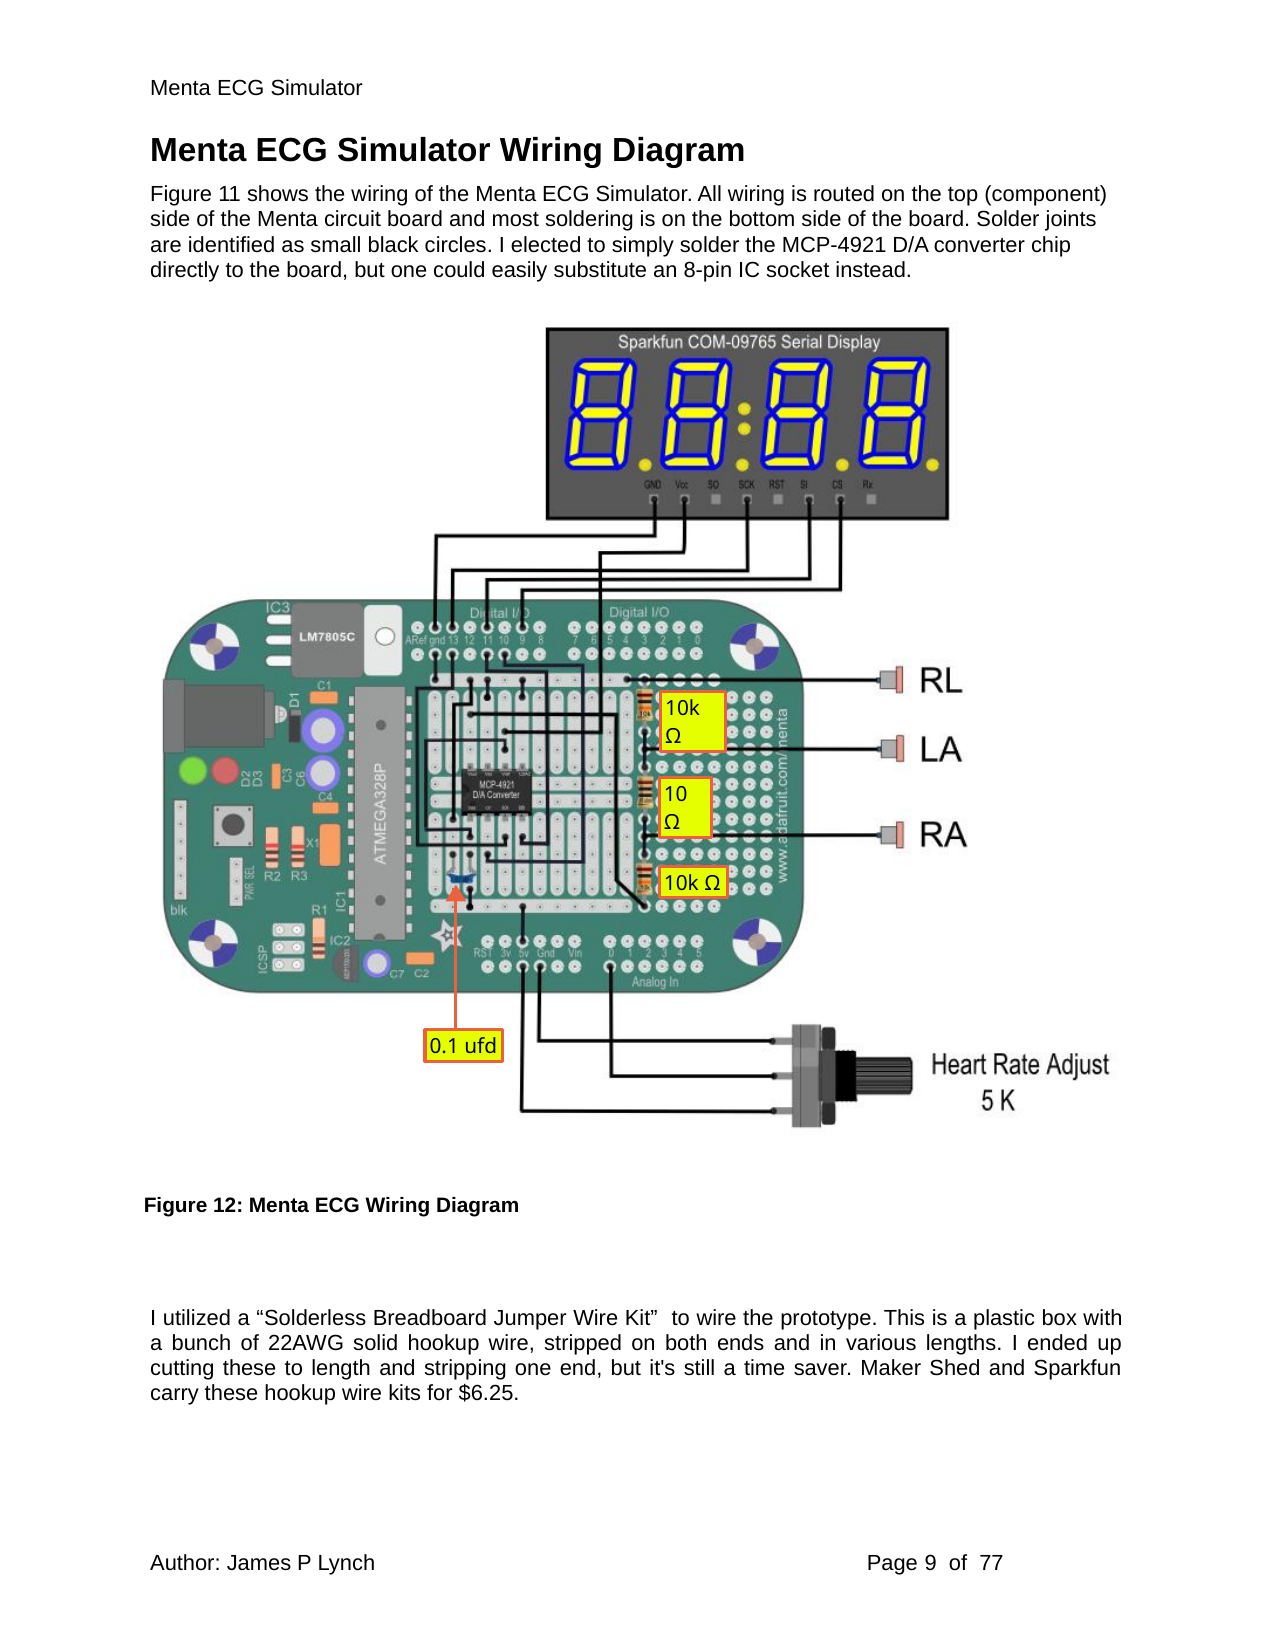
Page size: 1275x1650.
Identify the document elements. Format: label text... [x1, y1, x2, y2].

text Figure 12: Menta ECG Wiring Diagram [143, 1193, 1128, 1217]
subtitle Menta ECG Simulator Wiring Diagram [150, 130, 1124, 169]
text Figure 11 shows the wiring of the Menta ECG Simulator. All wiring is routed on the top (component) side of the Menta circuit board and most soldering is on the bottom side of the board. Solder joints are identified as small black circles. I elected to simply solder the MCP-4921 D/A converter chip directly to the board, but one could easily substitute an 8-pin IC socket instead. [150, 181, 1124, 282]
picture [143, 303, 1128, 1147]
text I utilized a “Solderless Breadboard Jumper Wire Kit” to wire the prototype. This is a plastic box with a bunch of 22AWG solid hookup wire, stripped on both ends and in various lengths. I ended up cutting these to length and stripping one end, but it's still a time saver. Maker Shed and Sparkfun carry these hookup wire kits for $6.25. [150, 1304, 1124, 1405]
